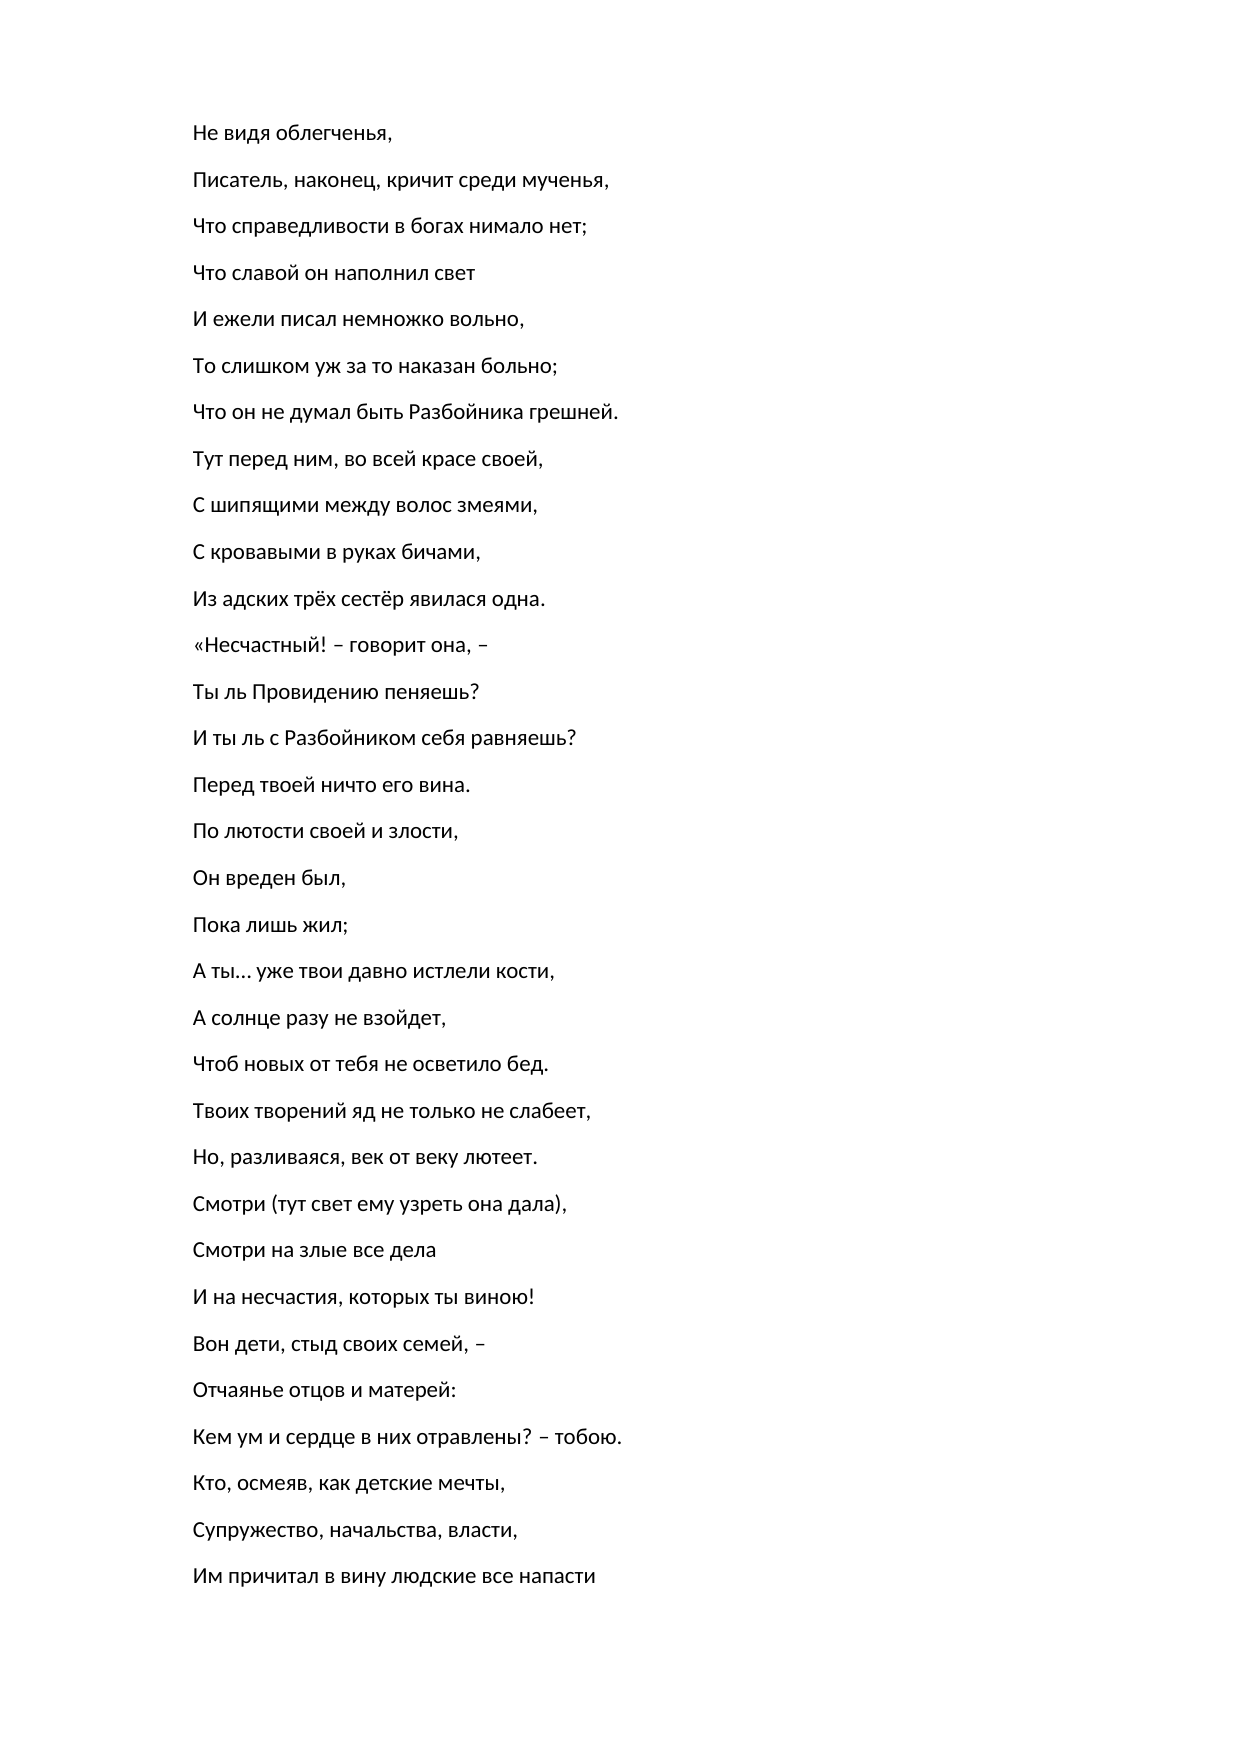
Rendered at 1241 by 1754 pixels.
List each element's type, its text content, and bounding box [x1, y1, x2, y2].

text Из адских трёх сестёр явилася одна. [177, 584, 1152, 612]
text «Несчастный! – говорит она, – [177, 630, 1152, 658]
text То слишком уж за то наказан больно; [177, 351, 1152, 379]
text Что славой он наполнил свет [177, 258, 1152, 286]
text С кровавыми в руках бичами, [177, 537, 1152, 565]
text И ты ль с Разбойником себя равняешь? [177, 723, 1152, 751]
text Тут перед ним, во всей красе своей, [177, 444, 1152, 472]
text Смотри (тут свет ему узреть она дала), [177, 1189, 1152, 1217]
text Не видя облегченья, [177, 118, 1152, 146]
text И на несчастия, которых ты виною! [177, 1282, 1152, 1310]
text Пока лишь жил; [177, 910, 1152, 938]
text Смотри на злые все дела [177, 1236, 1152, 1264]
text Им причитал в вину людские все напасти [177, 1562, 1152, 1589]
text Твоих творений яд не только не слабеет, [177, 1096, 1152, 1124]
text Что он не думал быть Разбойника грешней. [177, 397, 1152, 426]
text И ежели писал немножко вольно, [177, 304, 1152, 332]
text Он вреден был, [177, 863, 1152, 891]
text Кем ум и сердце в них отравлены? – тобою. [177, 1422, 1152, 1450]
text По лютости своей и злости, [177, 817, 1152, 844]
text А солнце разу не взойдет, [177, 1003, 1152, 1031]
text Но, разливаяся, век от веку лютеет. [177, 1142, 1152, 1171]
text Вон дети, стыд своих семей, – [177, 1329, 1152, 1357]
text А ты… уже твои давно истлели кости, [177, 956, 1152, 984]
text Писатель, наконец, кричит среди мученья, [177, 165, 1152, 193]
text Ты ль Провидению пеняешь? [177, 677, 1152, 705]
text С шипящими между волос змеями, [177, 491, 1152, 519]
text Чтоб новых от тебя не осветило бед. [177, 1049, 1152, 1077]
text Супружество, начальства, власти, [177, 1515, 1152, 1543]
text Что справедливости в богах нимало нет; [177, 211, 1152, 239]
text Кто, осмеяв, как детские мечты, [177, 1468, 1152, 1496]
text Отчаянье отцов и матерей: [177, 1375, 1152, 1403]
text Перед твоей ничто его вина. [177, 770, 1152, 798]
